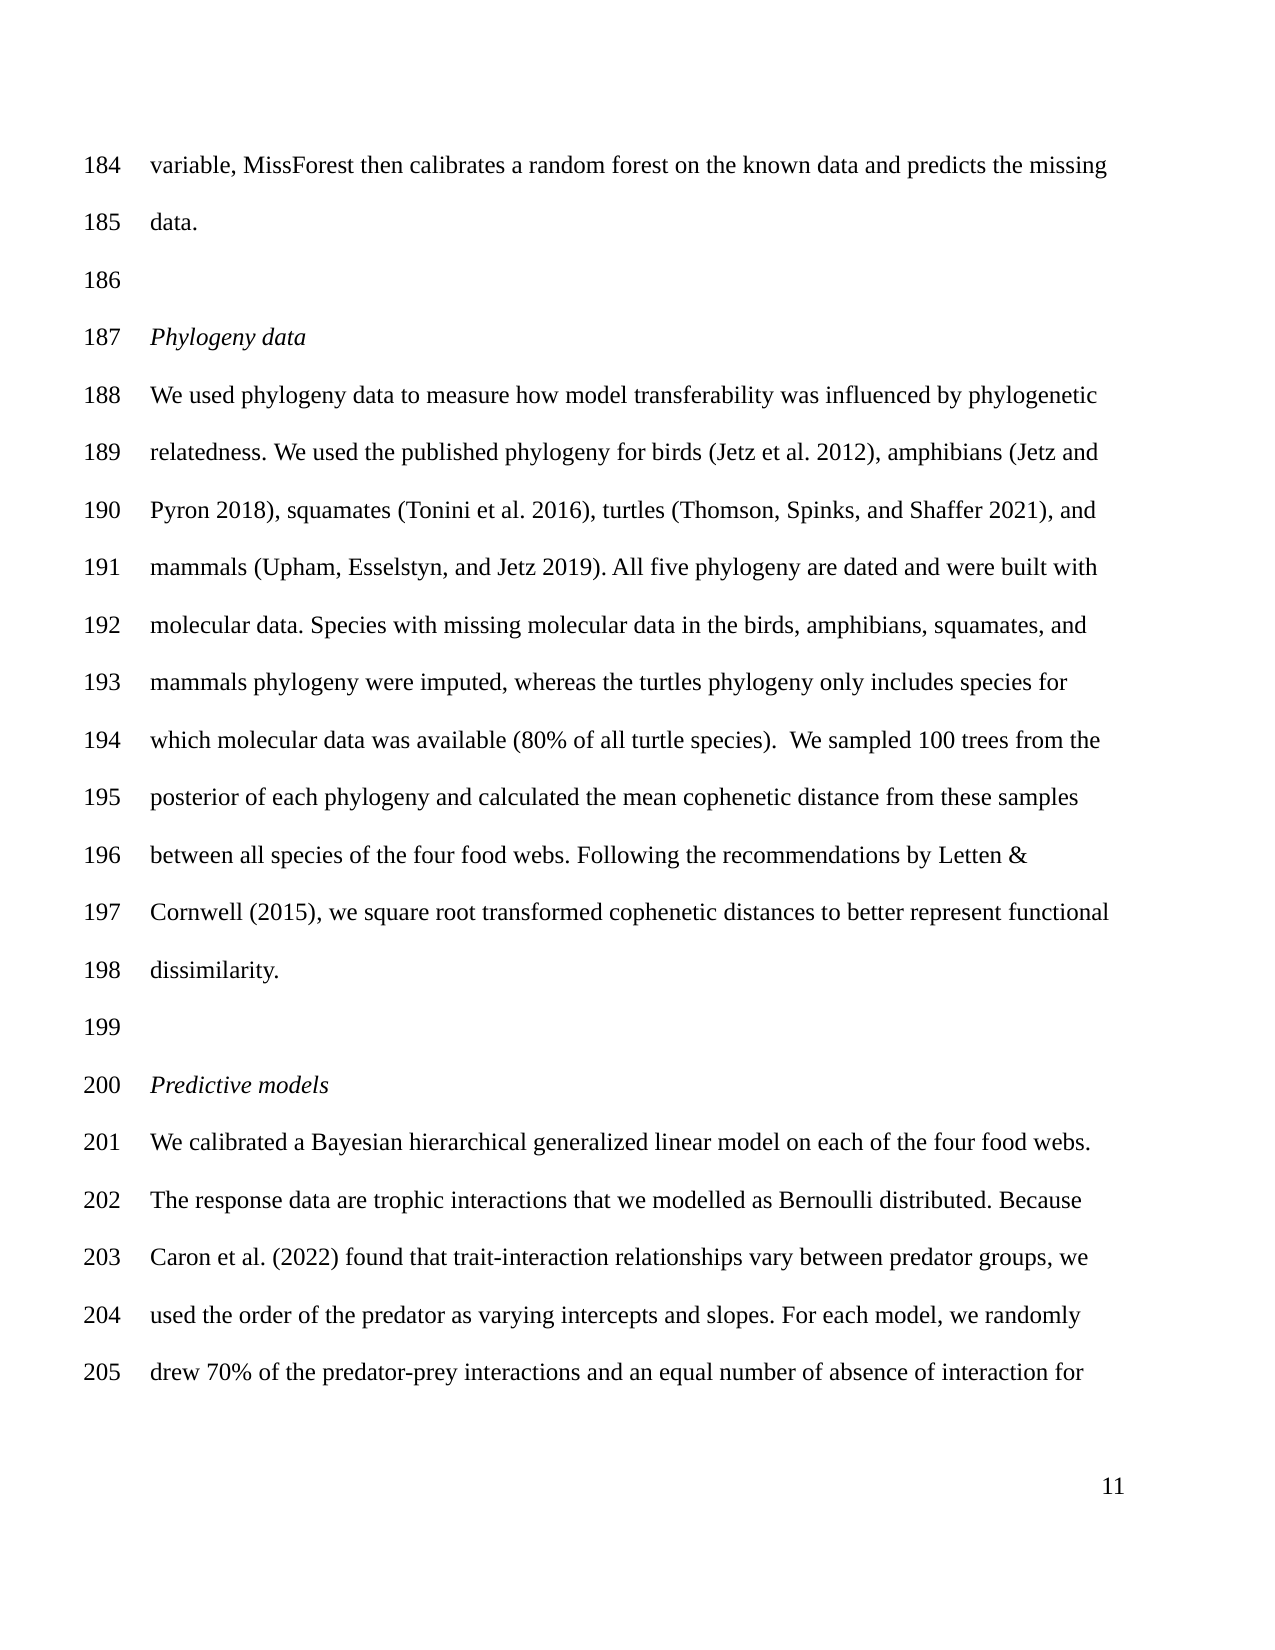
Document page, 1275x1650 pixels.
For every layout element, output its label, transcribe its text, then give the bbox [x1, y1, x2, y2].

text variable, MissForest then calibrates a random forest on the known data and predicts the missing data. [150, 150, 1125, 236]
text We used phylogeny data to measure how model transferability was influenced by phylogenetic relatedness. We used the published phylogeny for birds (Jetz et al. 2012), amphibians (Jetz and Pyron 2018), squamates (Tonini et al. 2016), turtles (Thomson, Spinks, and Shaffer 2021), and mammals (Upham, Esselstyn, and Jetz 2019). All five phylogeny are dated and were built with molecular data. Species with missing molecular data in the birds, amphibians, squamates, and mammals phylogeny were imputed, whereas the turtles phylogeny only includes species for which molecular data was available (80% of all turtle species). We sampled 100 trees from the posterior of each phylogeny and calculated the mean cophenetic distance from these samples between all species of the four food webs. Following the recommendations by Letten & Cornwell (2015), we square root transformed cophenetic distances to better represent functional dissimilarity. [150, 380, 1125, 984]
text Predictive models [150, 1070, 1125, 1099]
text Phylogeny data [150, 322, 1125, 351]
text We calibrated a Bayesian hierarchical generalized linear model on each of the four food webs. The response data are trophic interactions that we modelled as Bernoulli distributed. Because Caron et al. (2022) found that trait-interaction relationships vary between predator groups, we used the order of the predator as varying intercepts and slopes. For each model, we randomly drew 70% of the predator-prey interactions and an equal number of absence of interaction for [150, 1127, 1125, 1386]
